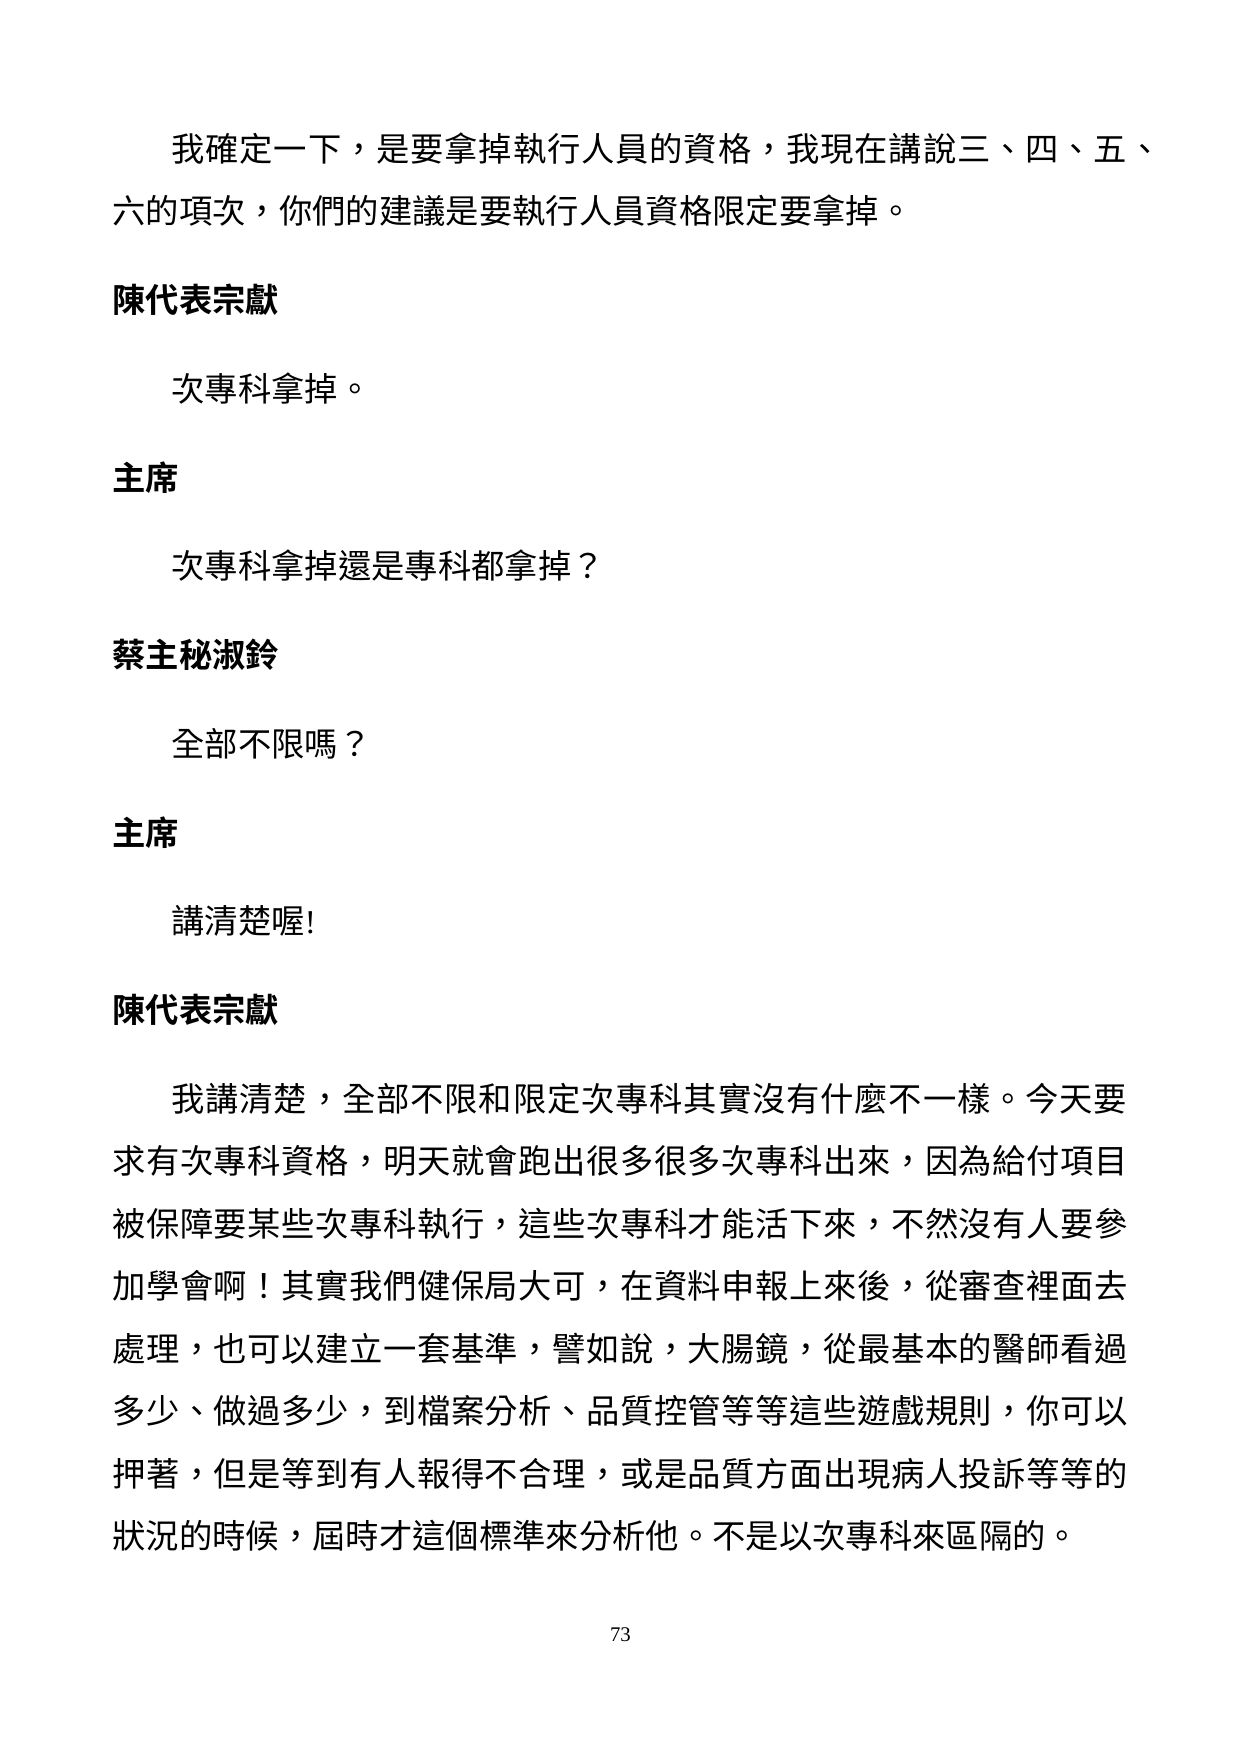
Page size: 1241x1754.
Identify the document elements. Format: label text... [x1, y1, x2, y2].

text 次專科拿掉還是專科都拿掉？ [112, 523, 1128, 585]
text 蔡主秘淑鈴 [112, 611, 1128, 674]
text 陳代表宗獻 [112, 966, 1128, 1029]
text 次專科拿掉。 [112, 345, 1128, 408]
text 我確定一下，是要拿掉執行人員的資格，我現在講說三、四、五、六的項次，你們的建議是要執行人員資格限定要拿掉。 [112, 105, 1128, 230]
text 主席 [112, 789, 1128, 851]
text 我講清楚，全部不限和限定次專科其實沒有什麼不一樣。今天要求有次專科資格，明天就會跑出很多很多次專科出來，因為給付項目被保障要某些次專科執行，這些次專科才能活下來，不然沒有人要參加學會啊！其實我們健保局大可，在資料申報上來後，從審查裡面去處理，也可以建立一套基準，譬如說，大腸鏡，從最基本的醫師看過多少、做過多少，到檔案分析、品質控管等等這些遊戲規則，你可以押著，但是等到有人報得不合理，或是品質方面出現病人投訴等等的狀況的時候，屆時才這個標準來分析他。不是以次專科來區隔的。 [112, 1055, 1128, 1555]
text 全部不限嗎？ [112, 700, 1128, 763]
text 講清楚喔! [112, 878, 1128, 940]
text 主席 [112, 434, 1128, 496]
text 陳代表宗獻 [112, 256, 1128, 319]
